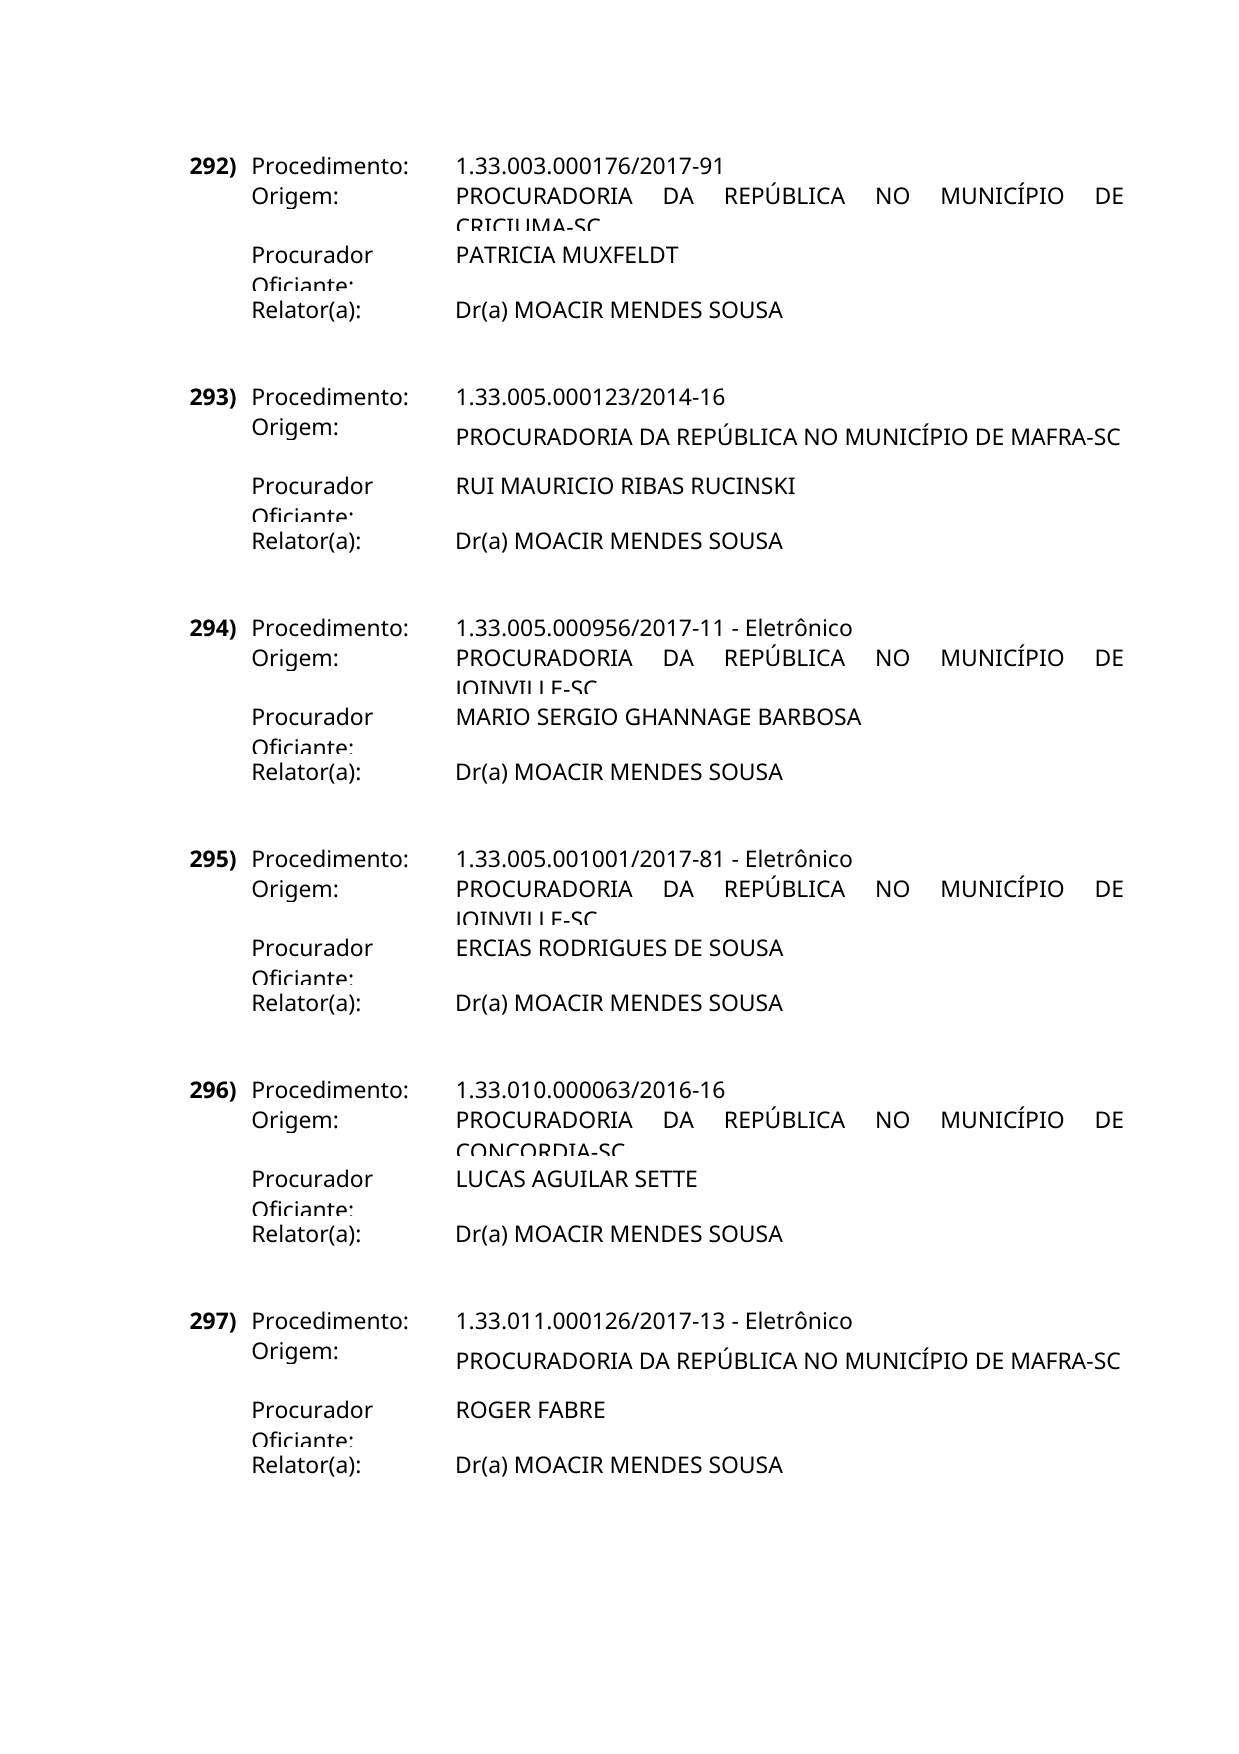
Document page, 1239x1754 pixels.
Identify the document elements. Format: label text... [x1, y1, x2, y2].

table_cell [0, 843, 189, 872]
table_cell [1125, 701, 1239, 752]
table_cell [189, 987, 251, 1017]
table_cell [0, 294, 189, 324]
table_cell [0, 1155, 189, 1163]
table_cell [0, 525, 189, 555]
table_cell [1125, 987, 1239, 1017]
table_cell [0, 873, 189, 902]
table_cell [1125, 209, 1239, 231]
table_cell PROCURADORIA DA REPÚBLICA NO MUNICÍPIO DE MAFRA-SC [455, 1335, 1124, 1386]
table_cell PROCURADORIA DA REPÚBLICA NO MUNICÍPIO DE CRICIUMA-SC [455, 180, 1124, 231]
table_header Dr(a) MOACIR MENDES SOUSA [455, 525, 1122, 554]
table_cell PATRICIA MUXFELDT [455, 239, 1124, 289]
table_cell [1125, 873, 1239, 902]
table_header Dr(a) MOACIR MENDES SOUSA [455, 1218, 1122, 1247]
table_cell [251, 209, 455, 231]
table_header Relator(a): [251, 1218, 455, 1247]
table_cell [0, 671, 189, 693]
table_cell Origem: [251, 180, 455, 208]
table_cell [0, 1394, 189, 1445]
table_cell [0, 239, 189, 289]
table_cell [189, 693, 251, 701]
table_cell [189, 1133, 251, 1155]
table_header Relator(a): [251, 525, 455, 554]
table_cell Procurador Oficiante: [251, 701, 455, 753]
table_cell MARIO SERGIO GHANNAGE BARBOSA [455, 701, 1124, 752]
table_cell [0, 642, 189, 671]
table_cell 1.33.005.001001/2017-81 - Eletrônico [455, 843, 1124, 872]
table_cell [1125, 642, 1239, 671]
table_header [251, 0, 455, 150]
table_cell [1125, 470, 1239, 521]
table_cell [251, 902, 455, 924]
table_cell [189, 1104, 251, 1133]
table_cell [189, 873, 251, 902]
table_cell [1125, 1394, 1239, 1445]
table_cell [189, 671, 251, 693]
table_cell RUI MAURICIO RIBAS RUCINSKI [455, 470, 1124, 521]
table_cell Origem: [251, 411, 455, 439]
table_cell 293) [189, 381, 251, 409]
table_cell [189, 324, 251, 381]
table_cell [1125, 756, 1239, 786]
table_cell [251, 756, 1124, 786]
table_cell [455, 555, 1124, 612]
table_cell [0, 1305, 189, 1334]
table_cell [1125, 786, 1239, 843]
table_cell 1.33.010.000063/2016-16 [455, 1074, 1124, 1103]
table_cell [189, 525, 251, 555]
table_cell [0, 324, 189, 381]
table_cell [0, 786, 189, 843]
table_cell [251, 294, 1124, 324]
table_header Relator(a): [251, 1449, 455, 1478]
table_cell [0, 1335, 189, 1364]
table_cell Procurador Oficiante: [251, 470, 455, 522]
table_cell [189, 294, 251, 324]
table_cell [189, 1364, 251, 1386]
table_cell [1125, 555, 1239, 612]
table_cell [1125, 1074, 1239, 1103]
table_cell [1125, 902, 1239, 924]
table_cell [0, 411, 189, 439]
table_cell [1125, 150, 1239, 178]
table_cell [455, 324, 1124, 381]
table_cell [0, 1248, 189, 1305]
table_cell [189, 1335, 251, 1364]
table_cell [0, 231, 189, 238]
table_cell 297) [189, 1305, 251, 1334]
table_cell [189, 756, 251, 786]
table_header Dr(a) MOACIR MENDES SOUSA [455, 987, 1122, 1016]
table_header Relator(a): [251, 294, 455, 323]
table_cell Origem: [251, 1104, 455, 1133]
table_cell Procurador Oficiante: [251, 932, 455, 984]
table_cell [251, 324, 455, 381]
table_cell PROCURADORIA DA REPÚBLICA NO MUNICÍPIO DE JOINVILLE-SC [455, 873, 1124, 924]
table_header Dr(a) MOACIR MENDES SOUSA [455, 756, 1122, 785]
table_cell [0, 150, 189, 178]
table_cell [1125, 1335, 1239, 1364]
table_cell [1125, 1218, 1239, 1248]
table_cell 295) [189, 843, 251, 872]
table_cell 1.33.003.000176/2017-91 [455, 150, 1124, 178]
table_cell [189, 1386, 251, 1394]
table_header [0, 0, 189, 150]
table_cell [0, 1163, 189, 1214]
table_cell [1125, 1364, 1239, 1386]
table_cell [251, 924, 455, 932]
table_cell [0, 180, 189, 208]
table_cell [1125, 1386, 1239, 1394]
table_cell [251, 525, 1124, 555]
table_cell [0, 1386, 189, 1394]
table_cell [189, 1163, 251, 1214]
table_cell PROCURADORIA DA REPÚBLICA NO MUNICÍPIO DE CONCORDIA-SC [455, 1104, 1124, 1155]
table_cell [0, 924, 189, 932]
table_cell Procurador Oficiante: [251, 239, 455, 291]
table_cell [0, 1017, 189, 1074]
table_cell [1125, 381, 1239, 409]
table_cell [1125, 1155, 1239, 1163]
table_cell LUCAS AGUILAR SETTE [455, 1163, 1124, 1214]
table_cell [0, 1074, 189, 1103]
table_cell [0, 902, 189, 924]
table_cell ROGER FABRE [455, 1394, 1124, 1445]
table_header [455, 0, 1124, 150]
table_cell [455, 462, 1124, 469]
table_cell [0, 462, 189, 469]
table_cell [1125, 843, 1239, 872]
table_cell [0, 612, 189, 641]
table_cell Procedimento: [251, 381, 455, 409]
table_cell [455, 693, 1124, 701]
table_cell [0, 555, 189, 612]
table_cell ERCIAS RODRIGUES DE SOUSA [455, 932, 1124, 983]
table_cell [0, 381, 189, 409]
table_cell [455, 924, 1124, 932]
table_header [1125, 0, 1239, 150]
table_cell [189, 642, 251, 671]
table_cell [1125, 612, 1239, 641]
table_cell [251, 1133, 455, 1155]
table_cell [1125, 239, 1239, 289]
table_cell [251, 1155, 455, 1163]
table_header Relator(a): [251, 987, 455, 1016]
table_cell [1125, 1305, 1239, 1334]
table_cell [0, 987, 189, 1017]
table_cell [189, 1218, 251, 1248]
table_cell [1125, 1017, 1239, 1074]
table_cell 292) [189, 150, 251, 178]
table_cell 1.33.005.000123/2014-16 [455, 381, 1124, 409]
table_cell [189, 1449, 251, 1479]
table_cell PROCURADORIA DA REPÚBLICA NO MUNICÍPIO DE MAFRA-SC [455, 411, 1124, 462]
table_cell [251, 231, 455, 238]
table_cell Procedimento: [251, 612, 455, 641]
table_cell [0, 701, 189, 752]
table_cell Origem: [251, 642, 455, 671]
table_cell [1125, 462, 1239, 469]
table_cell [251, 786, 455, 843]
table_header Relator(a): [251, 756, 455, 785]
table_cell [1125, 294, 1239, 324]
table_cell [1125, 231, 1239, 238]
table_cell Origem: [251, 873, 455, 902]
table_cell [455, 1248, 1124, 1305]
table_cell [189, 1155, 251, 1163]
table_cell [189, 231, 251, 238]
table_header [189, 0, 251, 150]
table_cell [1125, 180, 1239, 208]
table_cell [0, 1449, 189, 1479]
table_cell Origem: [251, 1335, 455, 1364]
table_cell [189, 932, 251, 983]
table_cell [0, 470, 189, 521]
table_cell [189, 180, 251, 208]
table_cell Procurador Oficiante: [251, 1163, 455, 1215]
table_cell [1125, 693, 1239, 701]
table_cell Procedimento: [251, 150, 455, 178]
table_cell [251, 462, 455, 469]
table_cell [0, 932, 189, 983]
table_cell [189, 701, 251, 752]
table_cell [189, 1248, 251, 1305]
table_cell [189, 411, 251, 439]
table_cell [251, 693, 455, 701]
table_cell [189, 786, 251, 843]
table_cell [1125, 932, 1239, 983]
table_cell Procedimento: [251, 843, 455, 872]
table_cell [0, 756, 189, 786]
table_cell [251, 555, 455, 612]
table_cell [189, 470, 251, 521]
table_cell [189, 209, 251, 231]
table_cell [189, 1017, 251, 1074]
table_header Dr(a) MOACIR MENDES SOUSA [455, 294, 1122, 323]
table_cell [1125, 324, 1239, 381]
table_cell [189, 440, 251, 462]
table_cell Procedimento: [251, 1305, 455, 1334]
table_cell [0, 1218, 189, 1248]
table_cell [189, 555, 251, 612]
table_cell [1125, 1104, 1239, 1133]
table_cell [455, 786, 1124, 843]
table_cell [455, 1155, 1124, 1163]
table_cell [1125, 671, 1239, 693]
table_cell [251, 1364, 455, 1386]
table_cell 296) [189, 1074, 251, 1103]
table_cell [455, 1017, 1124, 1074]
table_cell [251, 671, 455, 693]
table_cell [1125, 440, 1239, 462]
table_cell [251, 1248, 455, 1305]
table_cell Procedimento: [251, 1074, 455, 1103]
table_cell [251, 1386, 455, 1394]
table_cell [0, 693, 189, 701]
table_cell [1125, 1449, 1239, 1479]
table_cell [189, 1394, 251, 1445]
table_cell [189, 462, 251, 469]
table_cell [0, 1364, 189, 1386]
table_cell [189, 239, 251, 289]
table_cell [0, 209, 189, 231]
table_cell [1125, 411, 1239, 439]
table_header Dr(a) MOACIR MENDES SOUSA [455, 1449, 1122, 1478]
table_cell 1.33.011.000126/2017-13 - Eletrônico [455, 1305, 1124, 1334]
table_cell [0, 1104, 189, 1133]
table_cell [1125, 525, 1239, 555]
table_cell [455, 231, 1124, 238]
table_cell [251, 1017, 455, 1074]
table_cell [1125, 1133, 1239, 1155]
table_cell [1125, 1163, 1239, 1214]
table_cell [251, 440, 455, 462]
table_cell 1.33.005.000956/2017-11 - Eletrônico [455, 612, 1124, 641]
table_cell [189, 902, 251, 924]
table_cell PROCURADORIA DA REPÚBLICA NO MUNICÍPIO DE JOINVILLE-SC [455, 642, 1124, 693]
table_cell [0, 1133, 189, 1155]
table_cell 294) [189, 612, 251, 641]
table_cell [455, 1386, 1124, 1394]
table_cell [1125, 924, 1239, 932]
table_cell Procurador Oficiante: [251, 1394, 455, 1446]
table_cell [1125, 1248, 1239, 1305]
table_cell [189, 924, 251, 932]
table_cell [0, 440, 189, 462]
